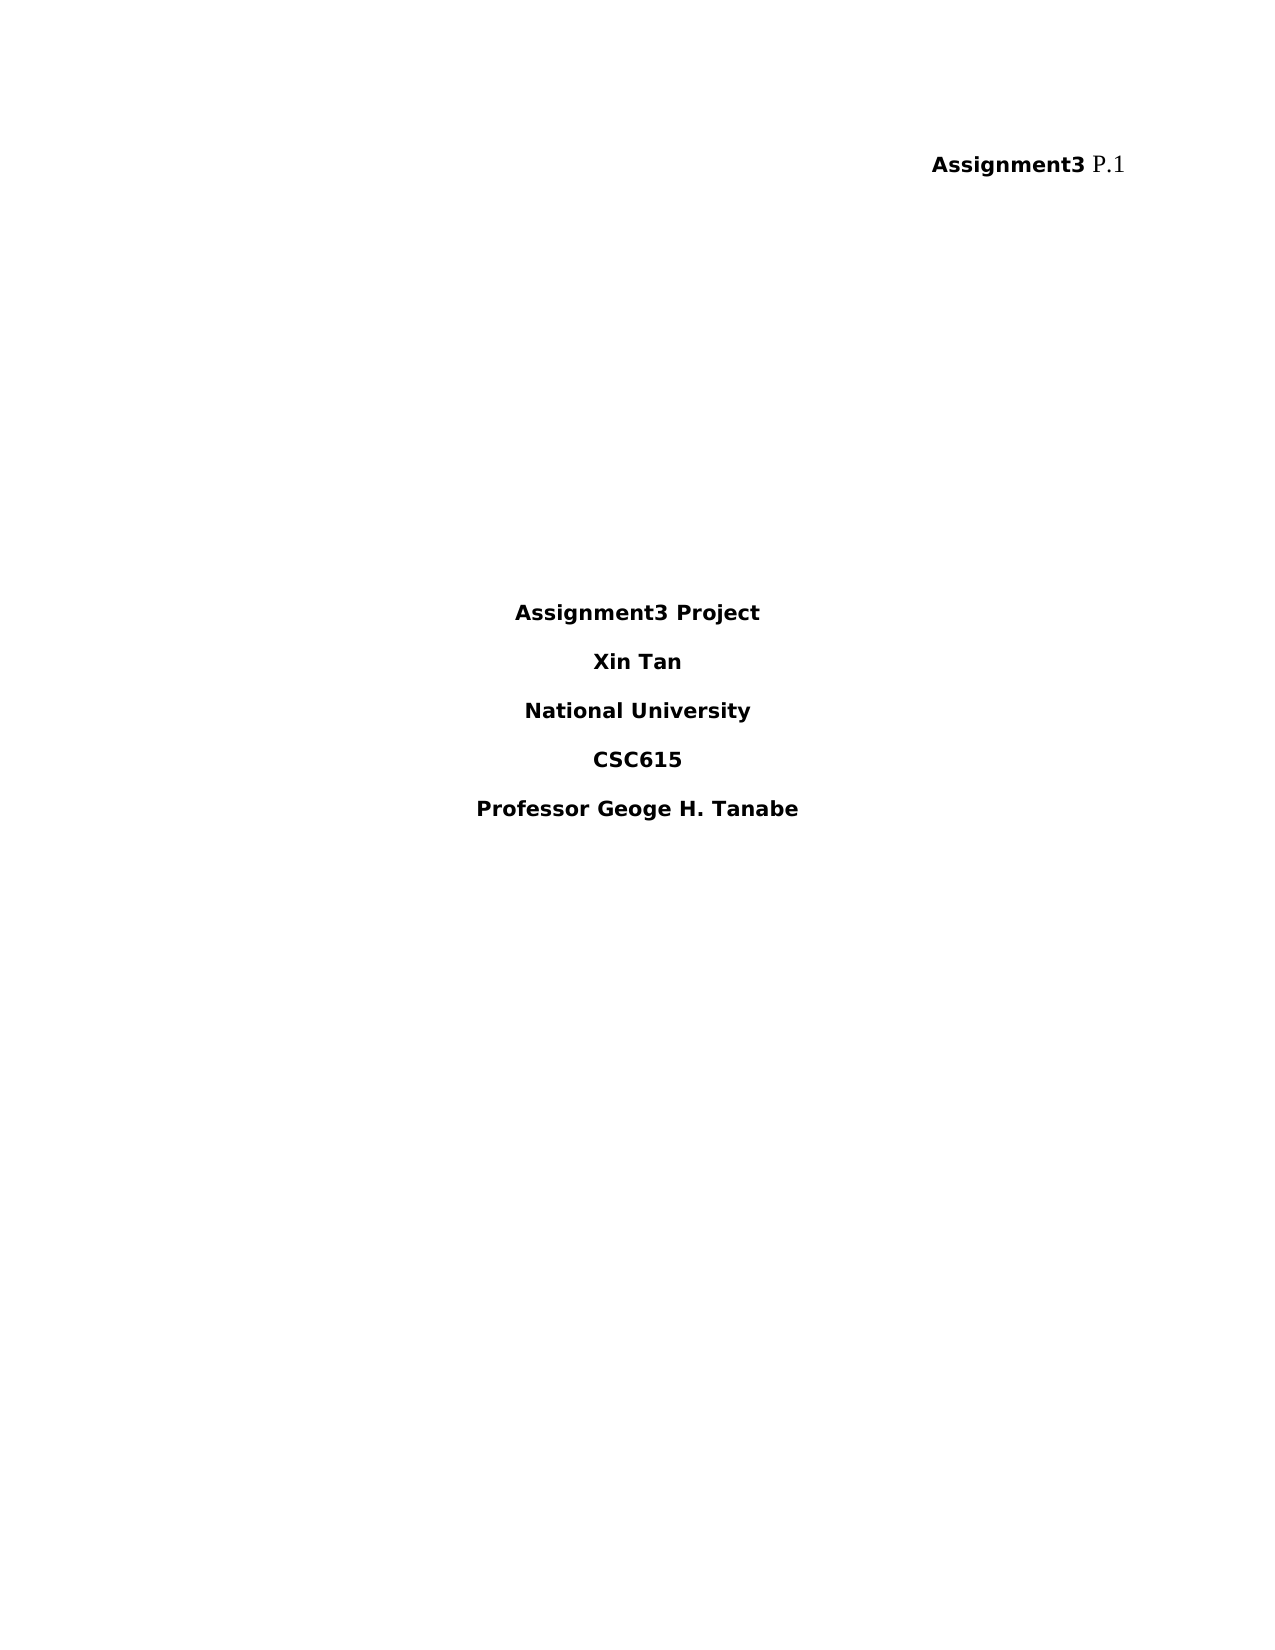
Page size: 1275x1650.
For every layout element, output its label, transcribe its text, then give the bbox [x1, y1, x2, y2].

text Professor Geoge H. Tanabe [150, 796, 1125, 821]
text National University [150, 698, 1125, 723]
text CSC615 [150, 747, 1125, 772]
text Xin Tan [150, 649, 1125, 674]
text Assignment3 Project [150, 601, 1125, 625]
